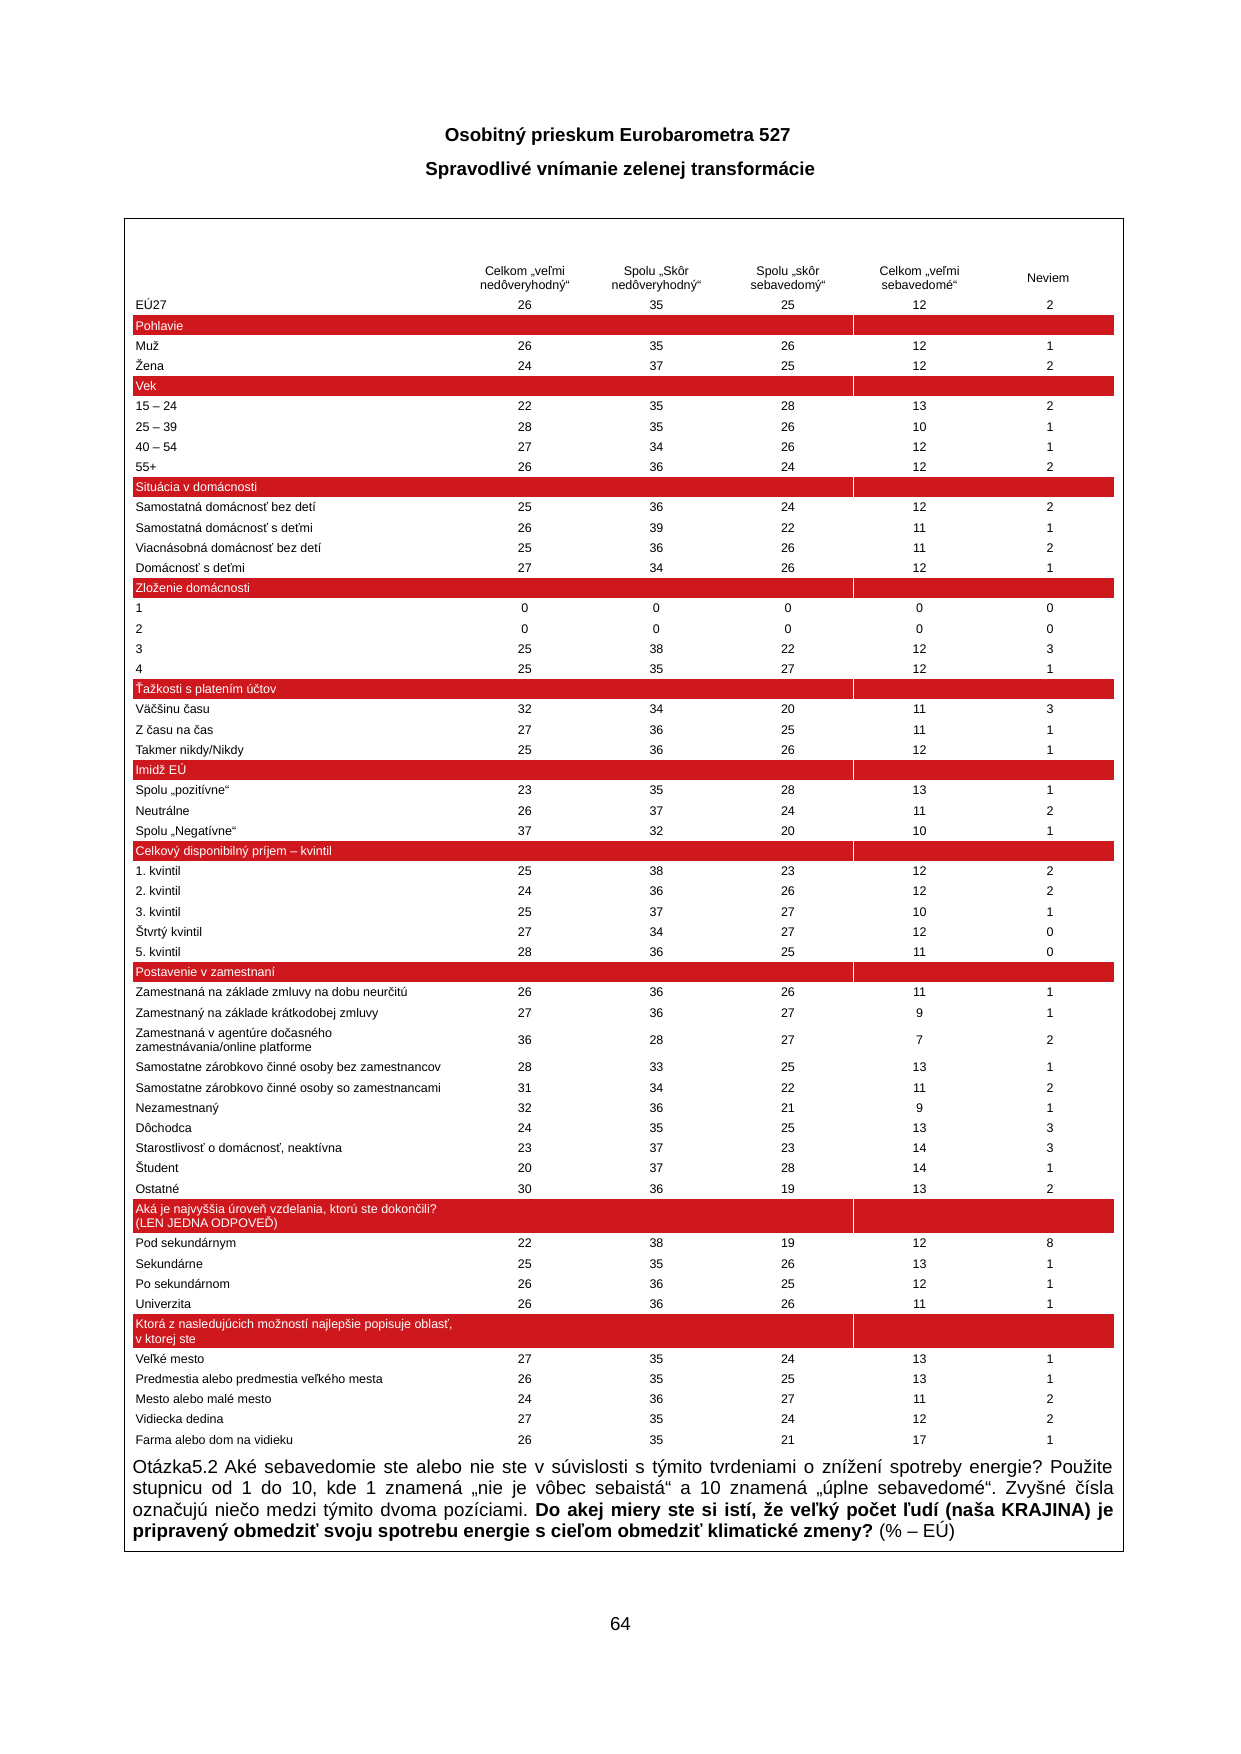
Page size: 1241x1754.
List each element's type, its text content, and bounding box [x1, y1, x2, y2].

table_cell Zamestnaná v agentúre dočasného zamestnávania/online platforme [133, 1023, 459, 1057]
table_cell 14 [854, 1138, 985, 1158]
table_cell 33 [590, 1057, 722, 1077]
table_cell 23 [722, 1138, 853, 1158]
table_cell 26 [459, 1429, 590, 1449]
table_cell 35 [590, 416, 722, 436]
table_cell [985, 578, 1114, 598]
table_cell 11 [854, 538, 985, 558]
table_cell Vek [133, 376, 459, 396]
table_cell 2 [985, 1389, 1114, 1409]
table_cell 26 [722, 982, 853, 1002]
table_cell 25 [459, 659, 590, 679]
table_cell [854, 578, 985, 598]
table_cell [459, 578, 590, 598]
table_cell [854, 760, 985, 780]
table_cell 37 [590, 356, 722, 376]
table_cell 1 [985, 436, 1114, 457]
table_cell 24 [459, 1118, 590, 1138]
table_cell 28 [722, 396, 853, 416]
table_cell [459, 376, 590, 396]
table_cell 21 [722, 1429, 853, 1449]
table_cell 0 [590, 618, 722, 638]
table_cell 11 [854, 699, 985, 719]
table_cell 35 [590, 1349, 722, 1369]
table_cell 27 [459, 719, 590, 739]
table_cell [985, 477, 1114, 497]
table_cell 24 [722, 457, 853, 477]
table_cell 37 [459, 820, 590, 841]
table_cell 22 [722, 639, 853, 659]
table_cell 2 [985, 1023, 1114, 1057]
table_cell Pod sekundárnym [133, 1233, 459, 1253]
table_cell [590, 1314, 722, 1348]
table_cell [854, 1199, 985, 1233]
table_cell 8 [985, 1233, 1114, 1253]
table_cell 12 [854, 356, 985, 376]
table_cell 38 [590, 861, 722, 881]
table_cell [985, 962, 1114, 982]
table_cell 25 – 39 [133, 416, 459, 436]
table_cell 27 [722, 1002, 853, 1022]
table_cell 34 [590, 558, 722, 578]
table_cell [590, 962, 722, 982]
table_cell 26 [722, 558, 853, 578]
table_cell Štvrtý kvintil [133, 921, 459, 942]
table_cell 1 [985, 1429, 1114, 1449]
table_cell 28 [590, 1023, 722, 1057]
table_cell [722, 760, 853, 780]
table_cell Ťažkosti s platením účtov [133, 679, 459, 699]
table_cell 1 [985, 1057, 1114, 1077]
table_cell [459, 477, 590, 497]
table_cell 26 [459, 517, 590, 537]
table_cell 1 [985, 982, 1114, 1002]
table_cell 2 [133, 618, 459, 638]
table_cell 27 [722, 1023, 853, 1057]
table_cell Mesto alebo malé mesto [133, 1389, 459, 1409]
table_cell 26 [722, 1294, 853, 1314]
table_cell Viacnásobná domácnosť bez detí [133, 538, 459, 558]
table_cell 12 [854, 861, 985, 881]
table_cell 2 [985, 497, 1114, 517]
table_cell 36 [590, 497, 722, 517]
table_cell 0 [722, 618, 853, 638]
table_cell Aká je najvyššia úroveň vzdelania, ktorú ste dokončili? (LEN JEDNA ODPOVEĎ) [133, 1199, 459, 1233]
table_cell Neutrálne [133, 800, 459, 820]
table_cell 27 [459, 1002, 590, 1022]
table_cell Takmer nikdy/Nikdy [133, 740, 459, 760]
table_cell [722, 1199, 853, 1233]
table_cell 1 [985, 1158, 1114, 1178]
table_cell 0 [590, 598, 722, 618]
table_cell 0 [985, 921, 1114, 942]
table_cell 24 [722, 1409, 853, 1429]
table_cell 25 [722, 1057, 853, 1077]
table_cell Študent [133, 1158, 459, 1178]
table_cell 9 [854, 1002, 985, 1022]
table_cell 26 [459, 800, 590, 820]
table_cell 13 [854, 1349, 985, 1369]
table_cell Samostatne zárobkovo činné osoby so zamestnancami [133, 1077, 459, 1097]
table_cell 27 [459, 436, 590, 457]
table_cell 1 [985, 1349, 1114, 1369]
table_cell Z času na čas [133, 719, 459, 739]
table_cell 12 [854, 457, 985, 477]
table_cell Po sekundárnom [133, 1274, 459, 1294]
table_cell 35 [590, 1118, 722, 1138]
table_cell 35 [590, 780, 722, 800]
table_cell 2 [985, 1178, 1114, 1198]
table_cell 26 [459, 1274, 590, 1294]
table_cell 26 [722, 881, 853, 901]
table_cell [722, 679, 853, 699]
table_cell 3 [133, 639, 459, 659]
table_cell 24 [722, 1349, 853, 1369]
table_cell 21 [722, 1098, 853, 1118]
table_cell [854, 477, 985, 497]
table_cell 2 [985, 1409, 1114, 1429]
table_cell [722, 841, 853, 861]
table_cell 26 [722, 538, 853, 558]
table_cell 1 [985, 335, 1114, 356]
table_cell 28 [459, 416, 590, 436]
table_cell [854, 376, 985, 396]
table_cell [459, 1314, 590, 1348]
table_cell 1 [985, 1098, 1114, 1118]
table_cell 3 [985, 639, 1114, 659]
table_cell 13 [854, 1178, 985, 1198]
table_cell 0 [985, 598, 1114, 618]
table_cell 24 [722, 497, 853, 517]
table_cell [590, 376, 722, 396]
table_cell 26 [722, 436, 853, 457]
table_cell Postavenie v zamestnaní [133, 962, 459, 982]
table_cell 36 [590, 942, 722, 962]
table_header Celkom „veľmi nedôveryhodný“ [459, 260, 590, 295]
table_cell 35 [590, 1429, 722, 1449]
table_cell 2 [985, 538, 1114, 558]
table_cell 30 [459, 1178, 590, 1198]
table_cell 11 [854, 719, 985, 739]
table_cell 36 [590, 740, 722, 760]
table_cell Imidž EÚ [133, 760, 459, 780]
table_cell 24 [459, 356, 590, 376]
table_cell [590, 679, 722, 699]
table_cell Muž [133, 335, 459, 356]
table_cell 31 [459, 1077, 590, 1097]
text Otázka5.2 Aké sebavedomie ste alebo nie ste v súvislosti s týmito tvrdeniami o znížení spotreby energie? Použite stupnicu od 1 do 10, kde 1 znamená „nie je vôbec sebaistá“ a 10 znamená „úplne sebavedomé“. Zvyšné čísla označujú niečo medzi týmito dvoma pozíciami. Do akej miery ste si istí, že veľký počet ľudí (naša KRAJINA) je pripravený obmedziť svoju spotrebu energie s cieľom obmedziť klimatické zmeny? (% – EÚ) [132, 1456, 1114, 1542]
table_cell 34 [590, 436, 722, 457]
table_cell 13 [854, 780, 985, 800]
table_cell Zamestnaná na základe zmluvy na dobu neurčitú [133, 982, 459, 1002]
table_cell 11 [854, 1389, 985, 1409]
table_cell 27 [722, 659, 853, 679]
table_cell Zamestnaný na základe krátkodobej zmluvy [133, 1002, 459, 1022]
table_cell 27 [722, 901, 853, 921]
table_cell 35 [590, 1253, 722, 1273]
table_cell Žena [133, 356, 459, 376]
table_cell [459, 841, 590, 861]
table_cell Starostlivosť o domácnosť, neaktívna [133, 1138, 459, 1158]
table_cell 13 [854, 1369, 985, 1389]
table_cell 2 [985, 356, 1114, 376]
table_cell 36 [590, 1389, 722, 1409]
table_cell 36 [590, 982, 722, 1002]
table_cell 25 [722, 942, 853, 962]
table_cell 25 [459, 901, 590, 921]
table_cell 11 [854, 517, 985, 537]
table_cell 22 [722, 517, 853, 537]
table_cell 35 [590, 335, 722, 356]
table_header [133, 260, 459, 295]
table_cell 12 [854, 295, 985, 315]
table_cell 34 [590, 699, 722, 719]
table_cell [459, 760, 590, 780]
table_cell 1 [985, 1369, 1114, 1389]
table_cell Väčšinu času [133, 699, 459, 719]
table_cell [854, 679, 985, 699]
table_cell 1 [985, 780, 1114, 800]
table_cell 25 [459, 1253, 590, 1273]
table_cell 1 [985, 659, 1114, 679]
table_cell 24 [459, 1389, 590, 1409]
table_cell 26 [722, 1253, 853, 1273]
table_header Celkom „veľmi sebavedomé“ [854, 260, 985, 295]
table_cell 36 [590, 457, 722, 477]
table_cell 23 [722, 861, 853, 881]
table_cell 1 [985, 820, 1114, 841]
table_cell [985, 1199, 1114, 1233]
table_cell [985, 376, 1114, 396]
table_cell Sekundárne [133, 1253, 459, 1273]
table_cell [722, 1314, 853, 1348]
table_cell 15 – 24 [133, 396, 459, 416]
table_cell 1 [985, 740, 1114, 760]
table_cell 2 [985, 800, 1114, 820]
table_cell [590, 841, 722, 861]
table_cell 11 [854, 942, 985, 962]
table_cell 38 [590, 1233, 722, 1253]
table_cell 27 [459, 558, 590, 578]
table_cell Zloženie domácnosti [133, 578, 459, 598]
table_cell 2 [985, 396, 1114, 416]
table_cell [854, 315, 985, 335]
table_cell [854, 962, 985, 982]
table_cell 0 [459, 618, 590, 638]
table_cell Veľké mesto [133, 1349, 459, 1369]
table_cell 11 [854, 1294, 985, 1314]
table_cell [854, 841, 985, 861]
table_cell 11 [854, 1077, 985, 1097]
table_cell [722, 962, 853, 982]
table_cell Vidiecka dedina [133, 1409, 459, 1429]
table_cell 4 [133, 659, 459, 679]
table_cell 20 [722, 699, 853, 719]
table_cell 27 [459, 1409, 590, 1429]
table_cell [985, 760, 1114, 780]
table_cell 1 [985, 1002, 1114, 1022]
table_cell Domácnosť s deťmi [133, 558, 459, 578]
table_cell 20 [722, 820, 853, 841]
table_cell 22 [459, 396, 590, 416]
table_header Neviem [985, 260, 1114, 295]
table_cell Samostatne zárobkovo činné osoby bez zamestnancov [133, 1057, 459, 1077]
table_cell 0 [722, 598, 853, 618]
table_cell 25 [459, 639, 590, 659]
table_cell 26 [722, 740, 853, 760]
table_cell [985, 679, 1114, 699]
table_cell 25 [722, 1118, 853, 1138]
table_cell [590, 1199, 722, 1233]
table_cell [590, 477, 722, 497]
table_cell 12 [854, 1274, 985, 1294]
table_cell Samostatná domácnosť s deťmi [133, 517, 459, 537]
table_cell 36 [590, 1002, 722, 1022]
table_cell Ostatné [133, 1178, 459, 1198]
table_cell [590, 315, 722, 335]
table_cell 36 [590, 1178, 722, 1198]
table_cell [722, 315, 853, 335]
table_cell 26 [459, 1294, 590, 1314]
table_cell [854, 1314, 985, 1348]
table_cell 5. kvintil [133, 942, 459, 962]
table_cell 38 [590, 639, 722, 659]
table_header Spolu „Skôr nedôveryhodný“ [590, 260, 722, 295]
table_cell Spolu „Negatívne“ [133, 820, 459, 841]
table_cell 11 [854, 982, 985, 1002]
table_cell Farma alebo dom na vidieku [133, 1429, 459, 1449]
table_cell 19 [722, 1233, 853, 1253]
table_cell 25 [722, 295, 853, 315]
table_cell 35 [590, 1409, 722, 1429]
table_cell 0 [854, 598, 985, 618]
table_cell 10 [854, 416, 985, 436]
table_cell 12 [854, 740, 985, 760]
table_cell Spolu „pozitívne“ [133, 780, 459, 800]
table_cell 1 [985, 1253, 1114, 1273]
table_cell Nezamestnaný [133, 1098, 459, 1118]
table_cell 34 [590, 1077, 722, 1097]
table_cell 12 [854, 639, 985, 659]
table_cell [985, 841, 1114, 861]
table_cell Predmestia alebo predmestia veľkého mesta [133, 1369, 459, 1389]
table_cell [590, 760, 722, 780]
table_cell 13 [854, 1057, 985, 1077]
table_cell 1 [985, 517, 1114, 537]
table_cell 28 [722, 1158, 853, 1178]
table_cell [722, 477, 853, 497]
table_cell 27 [459, 921, 590, 942]
table_cell 0 [985, 618, 1114, 638]
table_cell 1 [985, 1294, 1114, 1314]
table_cell 26 [722, 416, 853, 436]
table_cell 36 [590, 1294, 722, 1314]
table_cell 1 [133, 598, 459, 618]
table_cell 35 [590, 295, 722, 315]
table_cell 3. kvintil [133, 901, 459, 921]
table_cell 36 [590, 719, 722, 739]
table_cell [722, 578, 853, 598]
table_cell 2. kvintil [133, 881, 459, 901]
table_cell 28 [459, 1057, 590, 1077]
table_cell 25 [722, 1369, 853, 1389]
table_cell 26 [459, 295, 590, 315]
table_cell 25 [459, 740, 590, 760]
table_cell 25 [459, 497, 590, 517]
table_cell Situácia v domácnosti [133, 477, 459, 497]
table_cell 35 [590, 659, 722, 679]
table_cell 12 [854, 1233, 985, 1253]
table_cell 19 [722, 1178, 853, 1198]
table_cell 20 [459, 1158, 590, 1178]
table_cell 37 [590, 800, 722, 820]
table_cell 35 [590, 1369, 722, 1389]
table_cell 12 [854, 558, 985, 578]
table_cell 2 [985, 861, 1114, 881]
table_cell [459, 315, 590, 335]
table_cell [590, 578, 722, 598]
table_cell 1 [985, 558, 1114, 578]
table_cell 26 [722, 335, 853, 356]
table_cell 11 [854, 800, 985, 820]
table_cell 26 [459, 982, 590, 1002]
table_cell 12 [854, 659, 985, 679]
table_cell 13 [854, 1118, 985, 1138]
table_cell 37 [590, 1138, 722, 1158]
table_cell 25 [722, 1274, 853, 1294]
table_cell 26 [459, 457, 590, 477]
table_cell 10 [854, 901, 985, 921]
table_cell 27 [722, 921, 853, 942]
table_cell 34 [590, 921, 722, 942]
table_cell 55+ [133, 457, 459, 477]
table_cell EÚ27 [133, 295, 459, 315]
table_cell 1 [985, 901, 1114, 921]
table_cell 25 [459, 538, 590, 558]
table_cell 12 [854, 881, 985, 901]
table_cell 32 [459, 699, 590, 719]
table_cell 37 [590, 1158, 722, 1178]
table_cell 23 [459, 1138, 590, 1158]
table_cell 12 [854, 921, 985, 942]
table_cell 12 [854, 335, 985, 356]
table_cell 3 [985, 1118, 1114, 1138]
table_cell 37 [590, 901, 722, 921]
table_cell 3 [985, 699, 1114, 719]
table_cell 32 [459, 1098, 590, 1118]
table_cell 28 [459, 942, 590, 962]
table_header Spolu „skôr sebavedomý“ [722, 260, 853, 295]
table_cell 1 [985, 719, 1114, 739]
table_cell Celkový disponibilný príjem – kvintil [133, 841, 459, 861]
table_cell 26 [459, 335, 590, 356]
table_cell Dôchodca [133, 1118, 459, 1138]
table_cell 12 [854, 436, 985, 457]
table_cell 27 [459, 1349, 590, 1369]
table_cell [722, 376, 853, 396]
table_cell 0 [985, 942, 1114, 962]
table_cell [459, 962, 590, 982]
table_cell 1 [985, 1274, 1114, 1294]
table_cell 25 [722, 356, 853, 376]
table_cell 9 [854, 1098, 985, 1118]
table_cell 27 [722, 1389, 853, 1409]
table_cell [459, 1199, 590, 1233]
table_cell 14 [854, 1158, 985, 1178]
table_cell 22 [722, 1077, 853, 1097]
table_cell 24 [722, 800, 853, 820]
table_cell 10 [854, 820, 985, 841]
table_cell 3 [985, 1138, 1114, 1158]
table_cell [985, 315, 1114, 335]
table_cell 2 [985, 457, 1114, 477]
table_cell 26 [459, 1369, 590, 1389]
table_cell 0 [459, 598, 590, 618]
table_cell 2 [985, 1077, 1114, 1097]
table_cell 39 [590, 517, 722, 537]
table_cell 7 [854, 1023, 985, 1057]
table_cell 40 – 54 [133, 436, 459, 457]
table_cell 1. kvintil [133, 861, 459, 881]
table_cell 0 [854, 618, 985, 638]
table_cell 36 [590, 1098, 722, 1118]
table_cell Ktorá z nasledujúcich možností najlepšie popisuje oblasť, v ktorej ste [133, 1314, 459, 1348]
table_cell 36 [590, 881, 722, 901]
table_cell 32 [590, 820, 722, 841]
table_cell 25 [459, 861, 590, 881]
table_cell 13 [854, 1253, 985, 1273]
table_cell 12 [854, 497, 985, 517]
table_cell 25 [722, 719, 853, 739]
table_cell [985, 1314, 1114, 1348]
table_cell 36 [459, 1023, 590, 1057]
table_cell Samostatná domácnosť bez detí [133, 497, 459, 517]
table_cell 23 [459, 780, 590, 800]
table_cell 17 [854, 1429, 985, 1449]
table_cell Pohlavie [133, 315, 459, 335]
table_cell [459, 679, 590, 699]
table_cell 36 [590, 1274, 722, 1294]
table_cell 36 [590, 538, 722, 558]
table_cell 13 [854, 396, 985, 416]
table_cell 12 [854, 1409, 985, 1429]
table_cell 1 [985, 416, 1114, 436]
table_cell 28 [722, 780, 853, 800]
table_cell 22 [459, 1233, 590, 1253]
table_cell 2 [985, 881, 1114, 901]
table_cell Univerzita [133, 1294, 459, 1314]
table_cell 24 [459, 881, 590, 901]
table_cell 35 [590, 396, 722, 416]
table_cell 2 [985, 295, 1114, 315]
